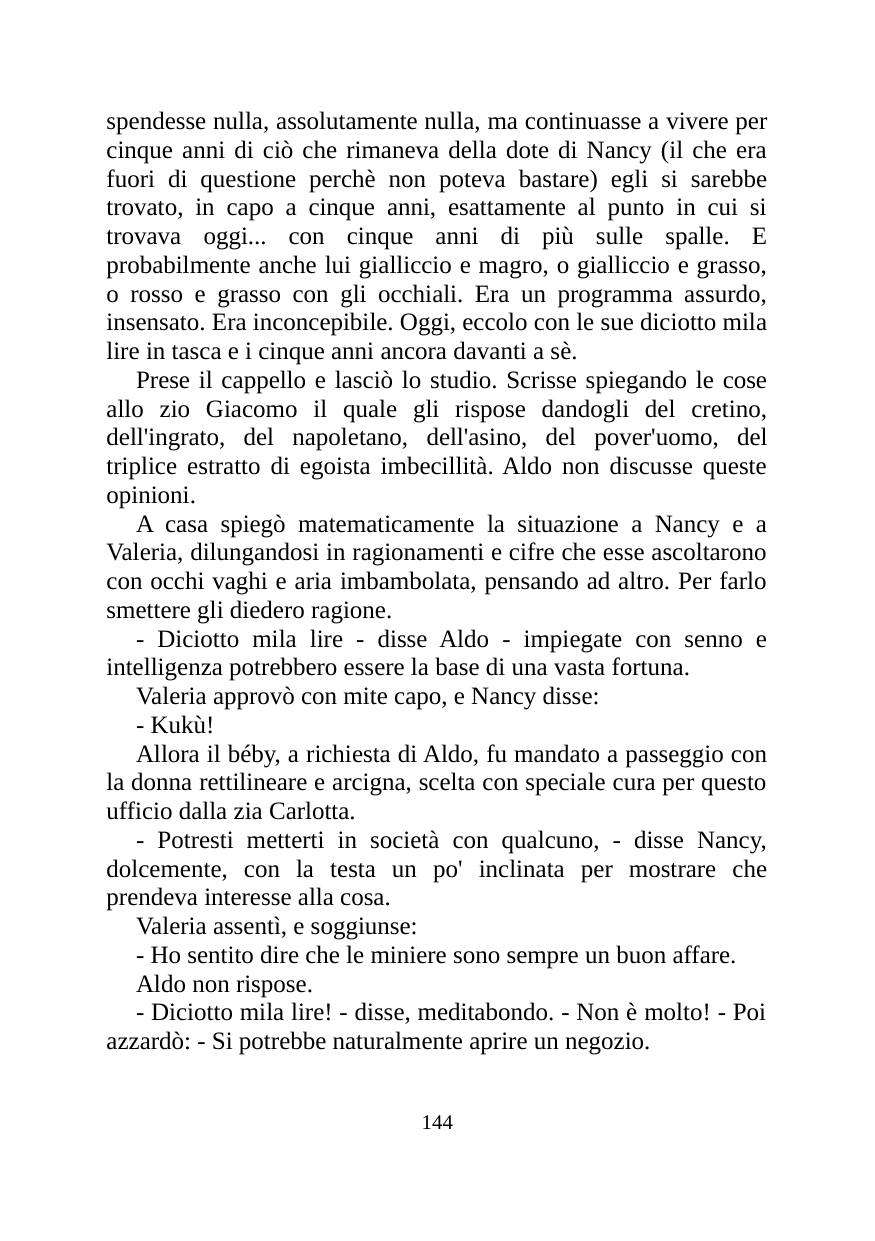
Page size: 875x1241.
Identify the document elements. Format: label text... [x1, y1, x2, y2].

text - Diciotto mila lire - disse Aldo - impiegate con senno e intelligenza potrebbero essere la base di una vasta fortuna. [106, 624, 768, 681]
text Valeria approvò con mite capo, e Nancy disse: [106, 681, 768, 710]
text - Diciotto mila lire! - disse, meditabondo. - Non è molto! - Poi azzardò: - Si potrebbe naturalmente aprire un negozio. [106, 997, 768, 1055]
text Valeria assentì, e soggiunse: [106, 911, 768, 940]
text A casa spiegò matematicamente la situazione a Nancy e a Valeria, dilungandosi in ragionamenti e cifre che esse ascoltarono con occhi vaghi e aria imbambolata, pensando ad altro. Per farlo smettere gli diedero ragione. [106, 509, 768, 624]
text Prese il cappello e lasciò lo studio. Scrisse spiegando le cose allo zio Giacomo il quale gli rispose dandogli del cretino, dell'ingrato, del napoletano, dell'asino, del pover'uomo, del triplice estratto di egoista imbecillità. Aldo non discusse queste opinioni. [106, 365, 768, 509]
text - Kukù! [106, 710, 768, 739]
text Allora il béby, a richiesta di Aldo, fu mandato a passeggio con la donna rettilineare e arcigna, scelta con speciale cura per questo ufficio dalla zia Carlotta. [106, 739, 768, 825]
text Aldo non rispose. [106, 969, 768, 997]
text - Potresti metterti in società con qualcuno, - disse Nancy, dolcemente, con la testa un po' inclinata per mostrare che prendeva interesse alla cosa. [106, 825, 768, 911]
text - Ho sentito dire che le miniere sono sempre un buon affare. [106, 940, 768, 969]
text spendesse nulla, assolutamente nulla, ma continuasse a vivere per cinque anni di ciò che rimaneva della dote di Nancy (il che era fuori di questione perchè non poteva bastare) egli si sarebbe trovato, in capo a cinque anni, esattamente al punto in cui si trovava oggi... con cinque anni di più sulle spalle. E probabilmente anche lui gialliccio e magro, o gialliccio e grasso, o rosso e grasso con gli occhiali. Era un programma assurdo, insensato. Era inconcepibile. Oggi, eccolo con le sue diciotto mila lire in tasca e i cinque anni ancora davanti a sè. [106, 106, 768, 365]
